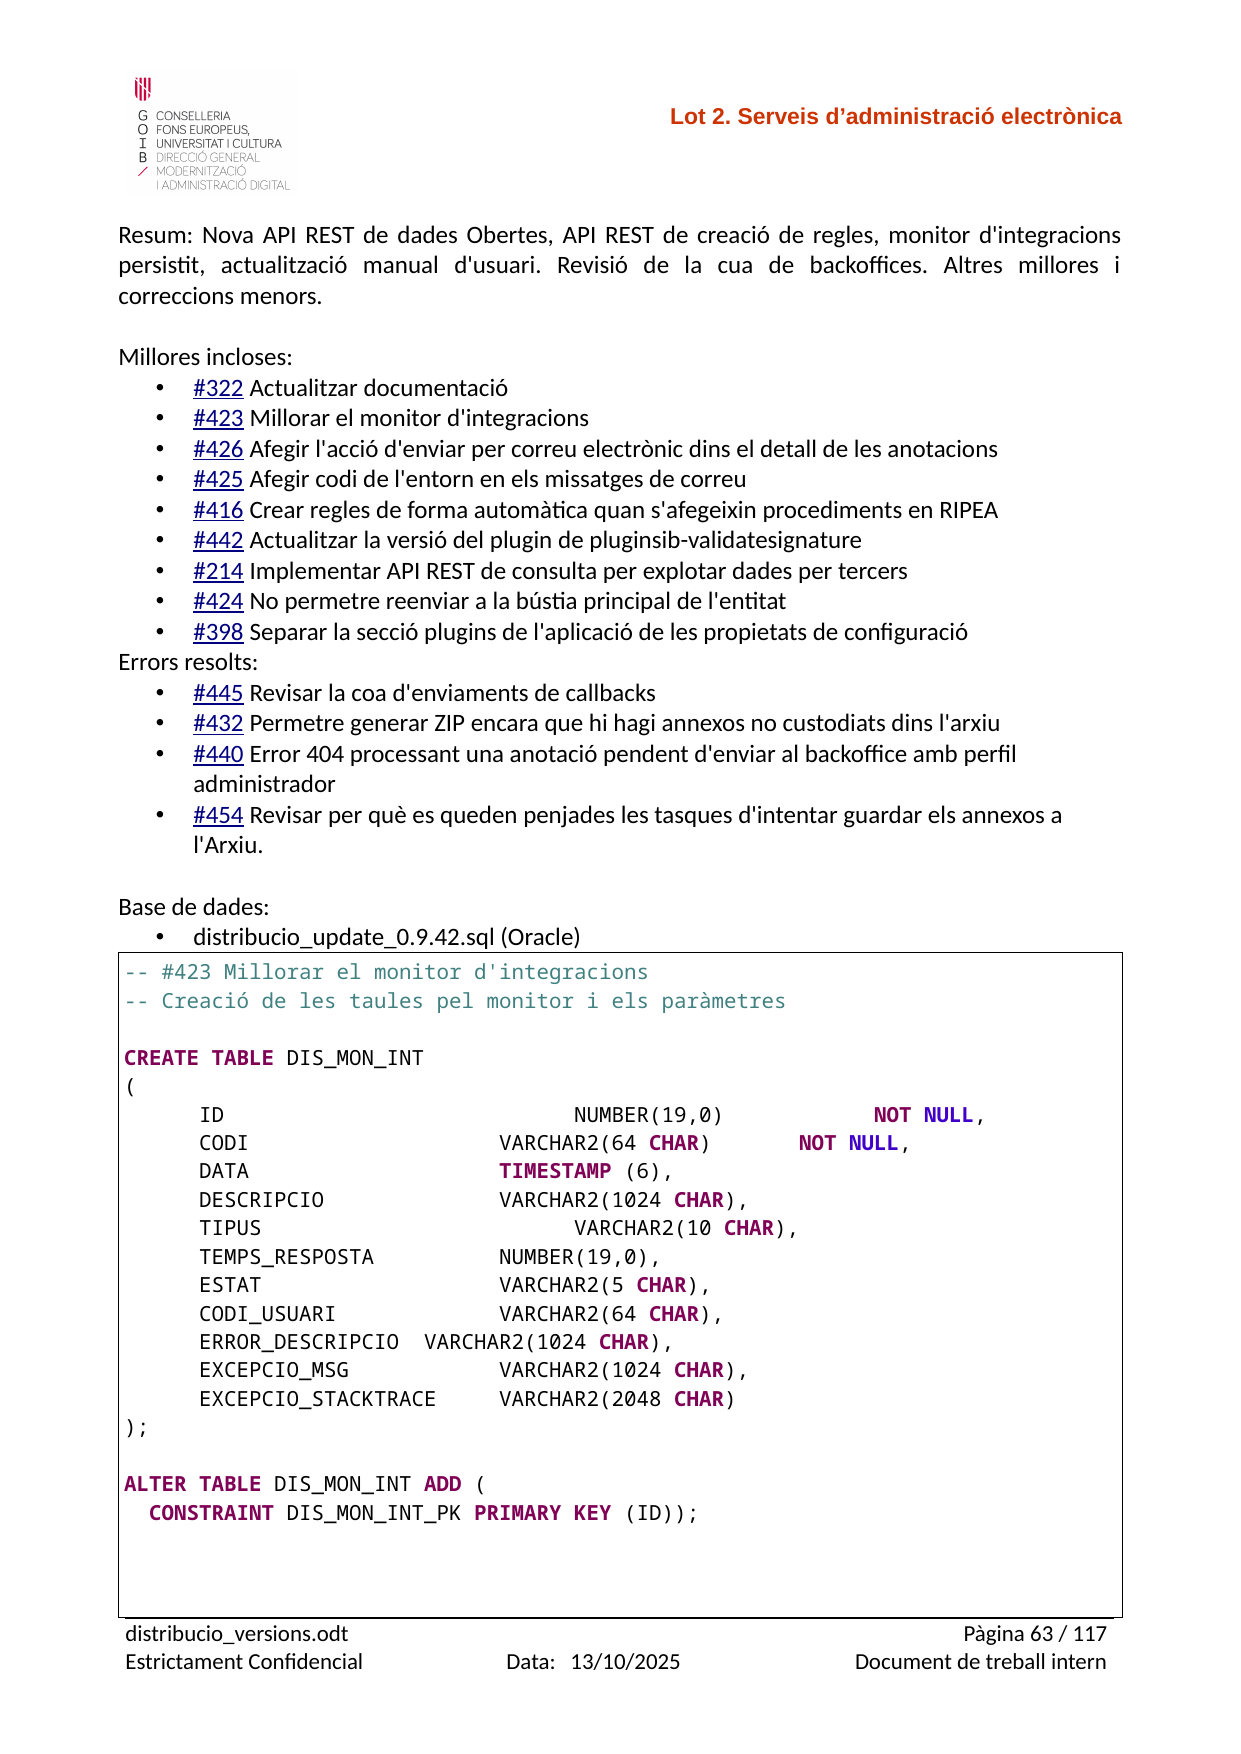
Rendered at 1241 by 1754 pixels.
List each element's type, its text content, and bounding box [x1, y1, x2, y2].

list #445 Revisar la coa d'enviaments de callbacks [156, 677, 1122, 707]
list #398 Separar la secció plugins de l'aplicació de les propietats de configuració [156, 616, 1122, 646]
list #423 Millorar el monitor d'integracions [156, 402, 1122, 433]
list #416 Crear regles de forma automàtica quan s'afegeixin procediments en RIPEA [156, 494, 1122, 524]
list #426 Afegir l'acció d'enviar per correu electrònic dins el detall de les anotacions [156, 433, 1122, 463]
list #214 Implementar API REST de consulta per explotar dades per tercers [156, 555, 1122, 585]
text Millores incloses: [118, 341, 1122, 372]
list #442 Actualitzar la versió del plugin de pluginsib-validatesignature [156, 524, 1122, 555]
table_header -- #423 Millorar el monitor d'integracions -- Creació de les taules pel monitor i els paràmetres CREATE TABLE DIS_MON_INT ( ID NUMBER(19,0) NOT NULL, CODI VARCHAR2(64 CHAR) NOT NULL, DATA TIMESTAMP (6), DESCRIPCIO VARCHAR2(1024 CHAR), TIPUS VARCHAR2(10 CHAR), TEMPS_RESPOSTA NUMBER(19,0), ESTAT VARCHAR2(5 CHAR), CODI_USUARI VARCHAR2(64 CHAR), ERROR_DESCRIPCIO VARCHAR2(1024 CHAR), EXCEPCIO_MSG VARCHAR2(1024 CHAR), EXCEPCIO_STACKTRACE VARCHAR2(2048 CHAR) ); ALTER TABLE DIS_MON_INT ADD ( CONSTRAINT DIS_MON_INT_PK PRIMARY KEY (ID)); [119, 953, 1122, 1617]
text Errors resolts: [118, 646, 1122, 677]
text Base de dades: [118, 891, 1122, 921]
list #432 Permetre generar ZIP encara que hi hagi annexos no custodiats dins l'arxiu [156, 707, 1122, 738]
list #454 Revisar per què es queden penjades les tasques d'intentar guardar els annexos a l'Arxiu. [156, 799, 1122, 860]
list #322 Actualitzar documentació [156, 372, 1122, 402]
list #424 No permetre reenviar a la bústia principal de l'entitat [156, 585, 1122, 616]
picture [126, 70, 299, 197]
list #425 Afegir codi de l'entorn en els missatges de correu [156, 463, 1122, 494]
list #440 Error 404 processant una anotació pendent d'enviar al backoffice amb perfil administrador [156, 738, 1122, 799]
list distribucio_update_0.9.42.sql (Oracle) [156, 921, 1122, 952]
text Resum: Nova API REST de dades Obertes, API REST de creació de regles, monitor d'integracions persistit, actualització manual d'usuari. Revisió de la cua de backoffices. Altres millores i correccions menors. [118, 219, 1122, 311]
